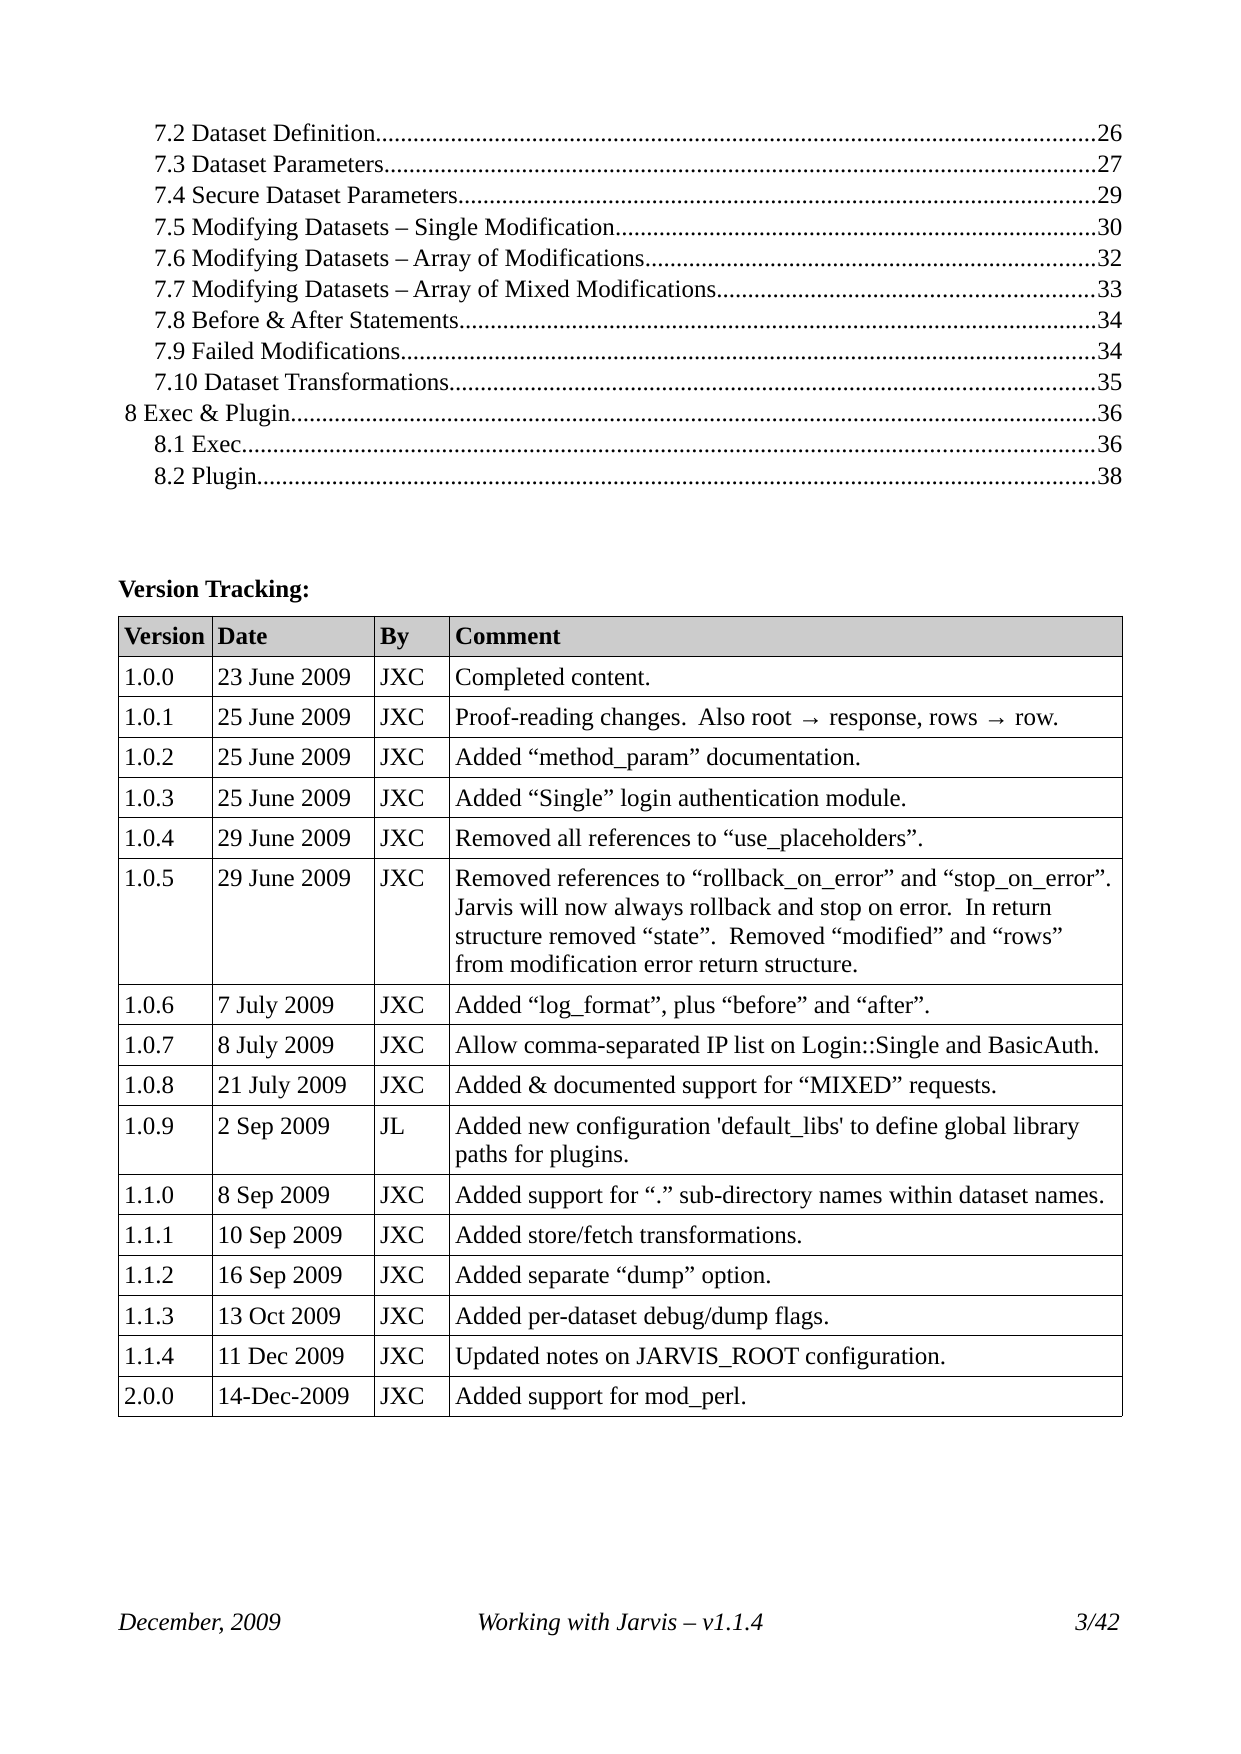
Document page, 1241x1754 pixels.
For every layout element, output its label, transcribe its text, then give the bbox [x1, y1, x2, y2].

table_cell JXC [375, 1215, 449, 1255]
table_cell 1.0.2 [119, 738, 212, 777]
table_cell 2 Sep 2009 [213, 1106, 374, 1174]
table_cell 23 June 2009 [213, 657, 374, 696]
table_cell 16 Sep 2009 [213, 1256, 374, 1295]
table_header Comment [450, 617, 1122, 656]
table_cell JXC [375, 1296, 449, 1335]
table_cell JXC [375, 1336, 449, 1376]
table_cell 7 July 2009 [213, 985, 374, 1024]
table_cell 8 July 2009 [213, 1025, 374, 1065]
table_cell Added “Single” login authentication module. [450, 778, 1122, 817]
text 7.10 Dataset Transformations 35 [148, 367, 1122, 396]
table_cell 2.0.0 [119, 1377, 212, 1416]
text 7.6 Modifying Datasets – Array of Modifications 32 [148, 243, 1122, 271]
text 7.9 Failed Modifications 34 [148, 336, 1122, 365]
table_cell 1.1.2 [119, 1256, 212, 1295]
table_cell 1.0.3 [119, 778, 212, 817]
table_cell Added “log_format”, plus “before” and “after”. [450, 985, 1122, 1024]
text 8.2 Plugin 38 [148, 461, 1122, 489]
table_header Date [213, 617, 374, 656]
table_cell 8 Sep 2009 [213, 1175, 374, 1214]
table_cell Added “method_param” documentation. [450, 738, 1122, 777]
table_cell 10 Sep 2009 [213, 1215, 374, 1255]
table_cell 1.1.4 [119, 1336, 212, 1376]
table_cell JXC [375, 985, 449, 1024]
table_cell 1.0.1 [119, 697, 212, 737]
table_cell Added per-dataset debug/dump flags. [450, 1296, 1122, 1335]
table_cell 21 July 2009 [213, 1066, 374, 1105]
table_cell 1.0.8 [119, 1066, 212, 1105]
table_cell JXC [375, 1025, 449, 1065]
text 7.7 Modifying Datasets – Array of Mixed Modifications 33 [148, 274, 1122, 303]
table_cell JL [375, 1106, 449, 1174]
table_cell Added support for “.” sub-directory names within dataset names. [450, 1175, 1122, 1214]
text 7.2 Dataset Definition 26 [148, 118, 1122, 147]
table_cell 29 June 2009 [213, 818, 374, 857]
table_cell 14-Dec-2009 [213, 1377, 374, 1416]
table_header Version [119, 617, 212, 656]
table_cell JXC [375, 1256, 449, 1295]
text 8 Exec & Plugin 36 [118, 398, 1122, 427]
text 7.4 Secure Dataset Parameters 29 [148, 180, 1122, 209]
table_cell 13 Oct 2009 [213, 1296, 374, 1335]
table_cell Updated notes on JARVIS_ROOT configuration. [450, 1336, 1122, 1376]
table_cell 1.0.0 [119, 657, 212, 696]
table_cell 1.0.4 [119, 818, 212, 857]
table_cell JXC [375, 818, 449, 857]
table_cell JXC [375, 1066, 449, 1105]
table_cell 25 June 2009 [213, 697, 374, 737]
table_cell 25 June 2009 [213, 778, 374, 817]
text 7.5 Modifying Datasets – Single Modification 30 [148, 212, 1122, 240]
table_cell 29 June 2009 [213, 859, 374, 984]
table_cell Completed content. [450, 657, 1122, 696]
table_cell JXC [375, 657, 449, 696]
table_cell Removed references to “rollback_on_error” and “stop_on_error”. Jarvis will now always rollback and stop on error. In return structure removed “state”. Removed “modified” and “rows” from modification error return structure. [450, 859, 1122, 984]
table_cell JXC [375, 778, 449, 817]
text 8.1 Exec 36 [148, 429, 1122, 458]
table_cell Added new configuration 'default_libs' to define global library paths for plugins. [450, 1106, 1122, 1174]
table_cell 1.1.0 [119, 1175, 212, 1214]
table_cell 1.1.3 [119, 1296, 212, 1335]
table_cell Allow comma-separated IP list on Login::Single and BasicAuth. [450, 1025, 1122, 1065]
text 7.3 Dataset Parameters 27 [148, 149, 1122, 178]
table_cell JXC [375, 859, 449, 984]
table_cell 1.0.6 [119, 985, 212, 1024]
text 7.8 Before & After Statements 34 [148, 305, 1122, 334]
table_cell JXC [375, 1377, 449, 1416]
table_cell Added separate “dump” option. [450, 1256, 1122, 1295]
table_cell JXC [375, 1175, 449, 1214]
table_cell 25 June 2009 [213, 738, 374, 777]
table_cell 1.0.7 [119, 1025, 212, 1065]
table_cell 1.0.5 [119, 859, 212, 984]
table_cell Proof-reading changes. Also root → response, rows → row. [450, 697, 1122, 737]
table_cell JXC [375, 697, 449, 737]
table_cell 1.1.1 [119, 1215, 212, 1255]
table_cell 1.0.9 [119, 1106, 212, 1174]
table_header By [375, 617, 449, 656]
text Version Tracking: [118, 574, 1122, 603]
table_cell JXC [375, 738, 449, 777]
table_cell Added & documented support for “MIXED” requests. [450, 1066, 1122, 1105]
table_cell 11 Dec 2009 [213, 1336, 374, 1376]
table_cell Removed all references to “use_placeholders”. [450, 818, 1122, 857]
table_cell Added store/fetch transformations. [450, 1215, 1122, 1255]
table_cell Added support for mod_perl. [450, 1377, 1122, 1416]
